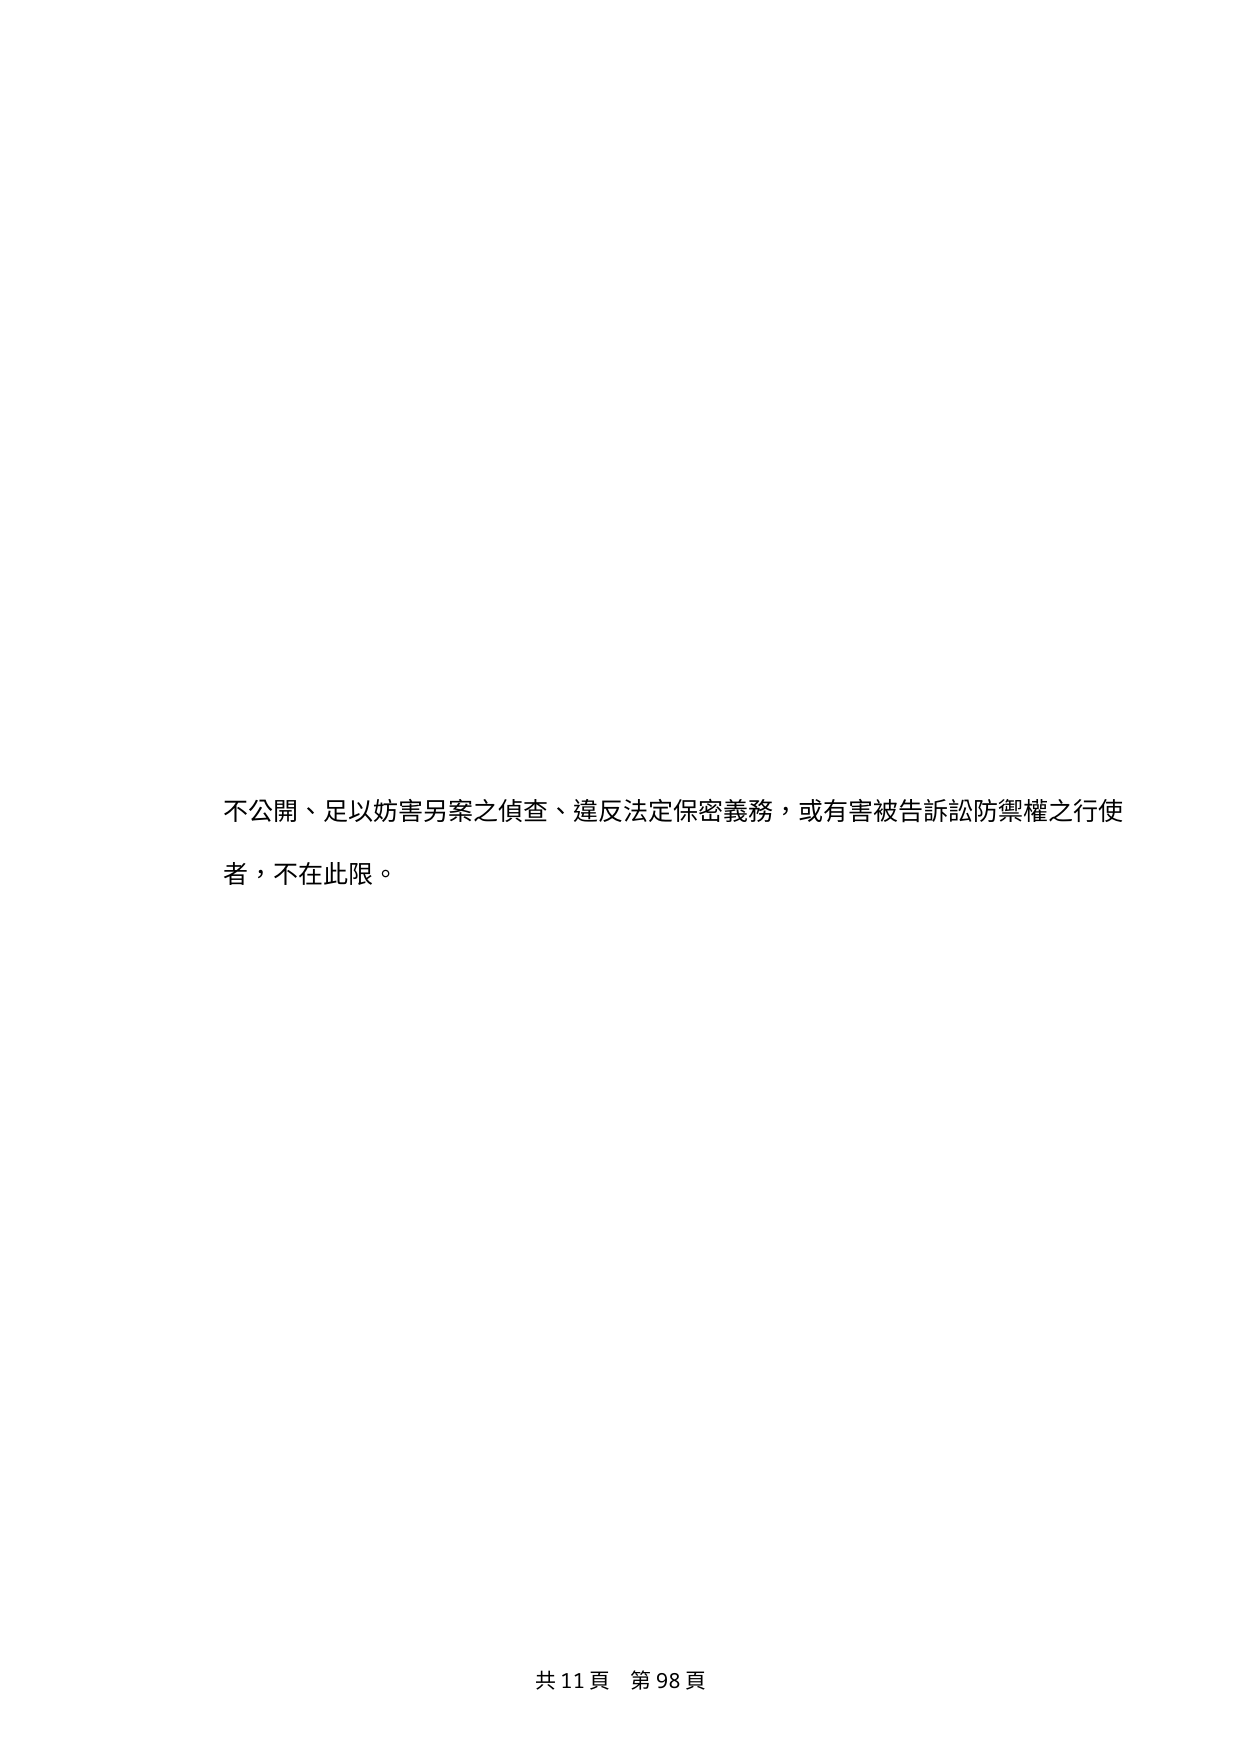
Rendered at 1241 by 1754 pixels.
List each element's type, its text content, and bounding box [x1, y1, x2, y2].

text 不公開、足以妨害另案之偵查、違反法定保密義務，或有害被告訴訟防禦權之行使者，不在此限。 [223, 768, 1128, 893]
